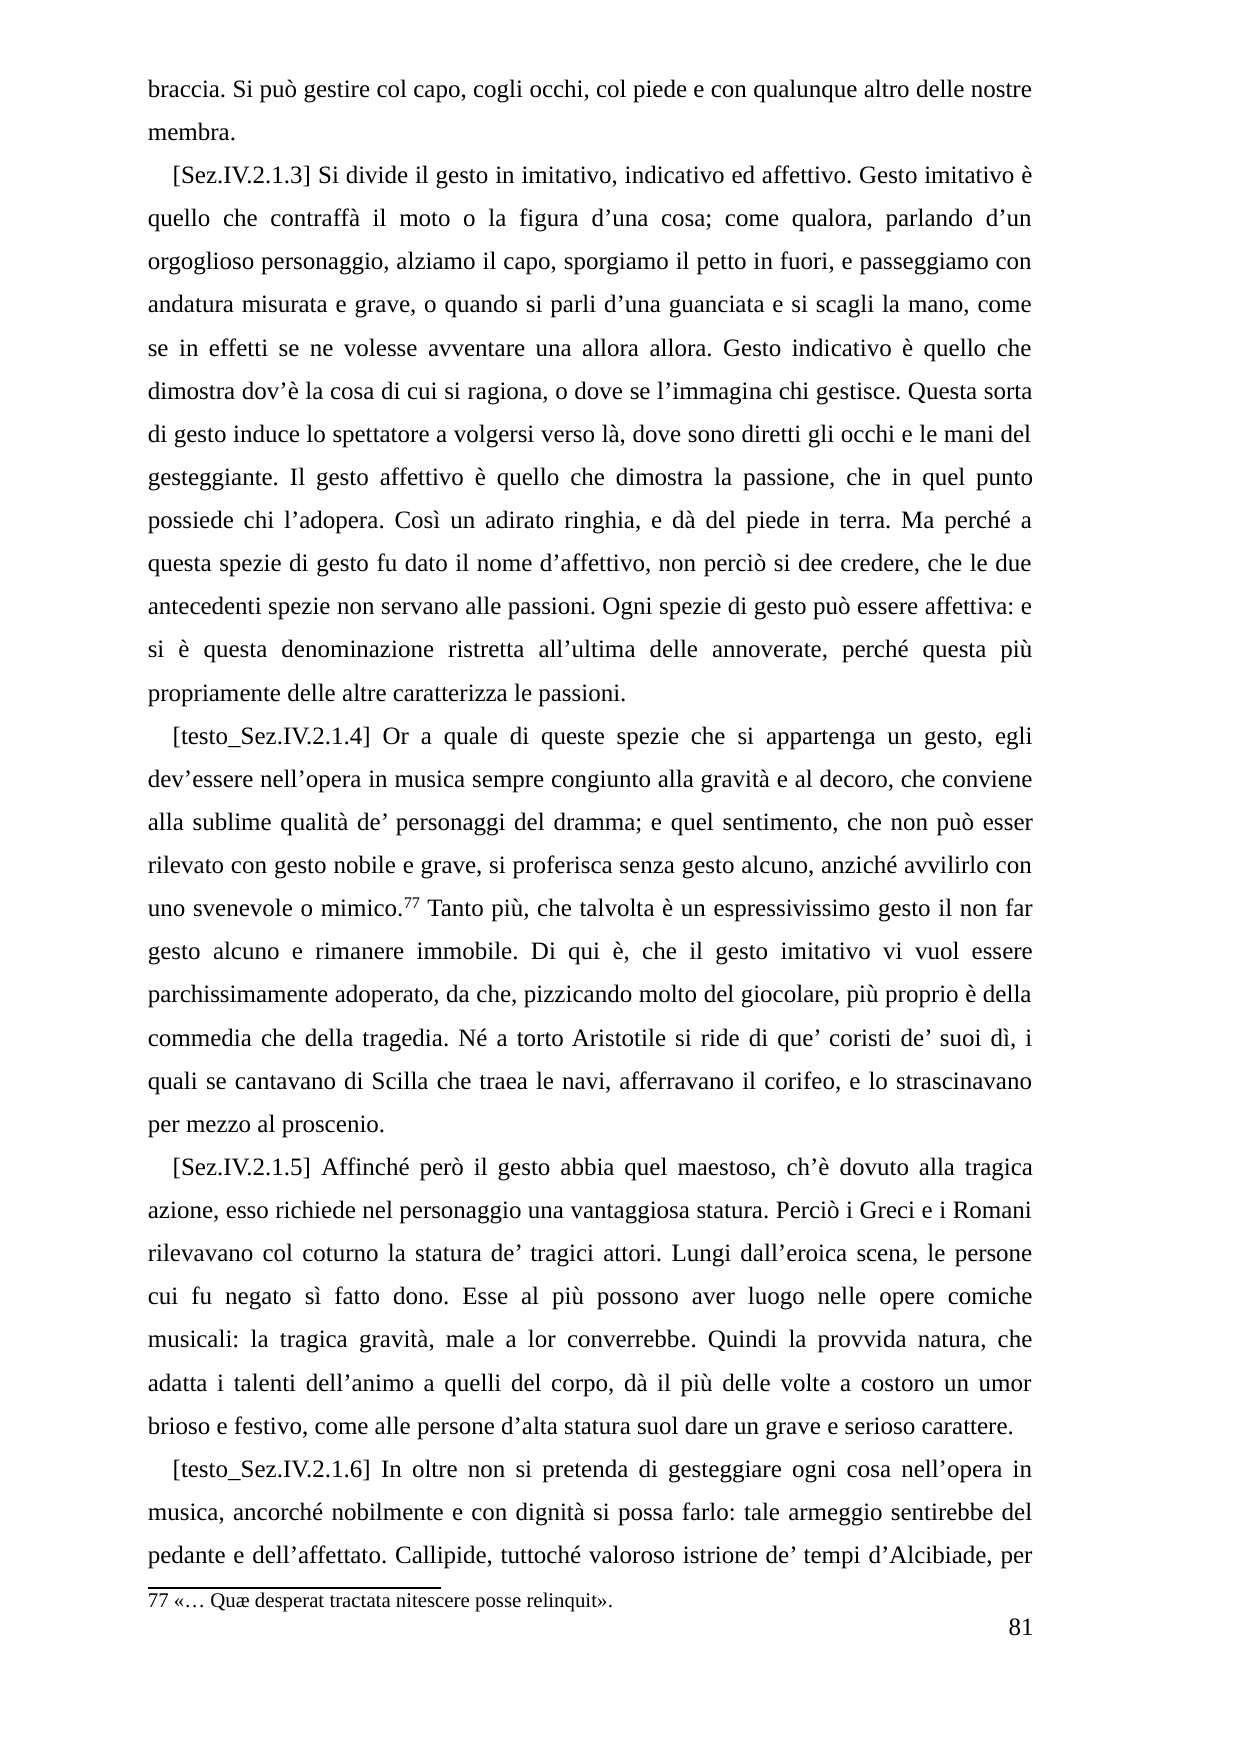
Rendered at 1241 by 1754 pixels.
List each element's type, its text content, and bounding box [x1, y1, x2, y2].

text [Sez.IV.2.1.3] Si divide il gesto in imitativo, indicativo ed affettivo. Gesto imitativo è quello che contraffà il moto o la figura d’una cosa; come qualora, parlando d’un orgoglioso personaggio, alziamo il capo, sporgiamo il petto in fuori, e passeggiamo con andatura misurata e grave, o quando si parli d’una guanciata e si scagli la mano, come se in effetti se ne volesse avventare una allora allora. Gesto indicativo è quello che dimostra dov’è la cosa di cui si ragiona, o dove se l’immagina chi gestisce. Questa sorta di gesto induce lo spettatore a volgersi verso là, dove sono diretti gli occhi e le mani del gesteggiante. Il gesto affettivo è quello che dimostra la passione, che in quel punto possiede chi l’adopera. Così un adirato ringhia, e dà del piede in terra. Ma perché a questa spezie di gesto fu dato il nome d’affettivo, non perciò si dee credere, che le due antecedenti spezie non servano alle passioni. Ogni spezie di gesto può essere affettiva: e si è questa denominazione ristretta all’ultima delle annoverate, perché questa più propriamente delle altre caratterizza le passioni. [148, 160, 1033, 706]
text braccia. Si può gestire col capo, cogli occhi, col piede e con qualunque altro delle nostre membra. [148, 74, 1033, 146]
text [testo_Sez.IV.2.1.4] Or a quale di queste spezie che si appartenga un gesto, egli dev’essere nell’opera in musica sempre congiunto alla gravità e al decoro, che conviene alla sublime qualità de’ personaggi del dramma; e quel sentimento, che non può esser rilevato con gesto nobile e grave, si proferisca senza gesto alcuno, anziché avvilirlo con uno svenevole o mimico. Tanto più, che talvolta è un espressivissimo gesto il non far gesto alcuno e rimanere immobile. Di qui è, che il gesto imitativo vi vuol essere parchissimamente adoperato, da che, pizzicando molto del giocolare, più proprio è della commedia che della tragedia. Né a torto Aristotile si ride di que’ coristi de’ suoi dì, i quali se cantavano di Scilla che traea le navi, afferravano il corifeo, e lo strascinavano per mezzo al proscenio. [148, 721, 1033, 1138]
text [Sez.IV.2.1.5] Affinché però il gesto abbia quel maestoso, ch’è dovuto alla tragica azione, esso richiede nel personaggio una vantaggiosa statura. Perciò i Greci e i Romani rilevavano col coturno la statura de’ tragici attori. Lungi dall’eroica scena, le persone cui fu negato sì fatto dono. Esse al più possono aver luogo nelle opere comiche musicali: la tragica gravità, male a lor converrebbe. Quindi la provvida natura, che adatta i talenti dell’animo a quelli del corpo, dà il più delle volte a costoro un umor brioso e festivo, come alle persone d’alta statura suol dare un grave e serioso carattere. [148, 1152, 1033, 1439]
text «… Quæ desperat tractata nitescere posse relinquit». [148, 1588, 1033, 1612]
text [testo_Sez.IV.2.1.6] In oltre non si pretenda di gesteggiare ogni cosa nell’opera in musica, ancorché nobilmente e con dignità si possa farlo: tale armeggio sentirebbe del pedante e dell’affettato. Callipide, tuttoché valoroso istrione de’ tempi d’Alcibiade, per [148, 1454, 1033, 1569]
